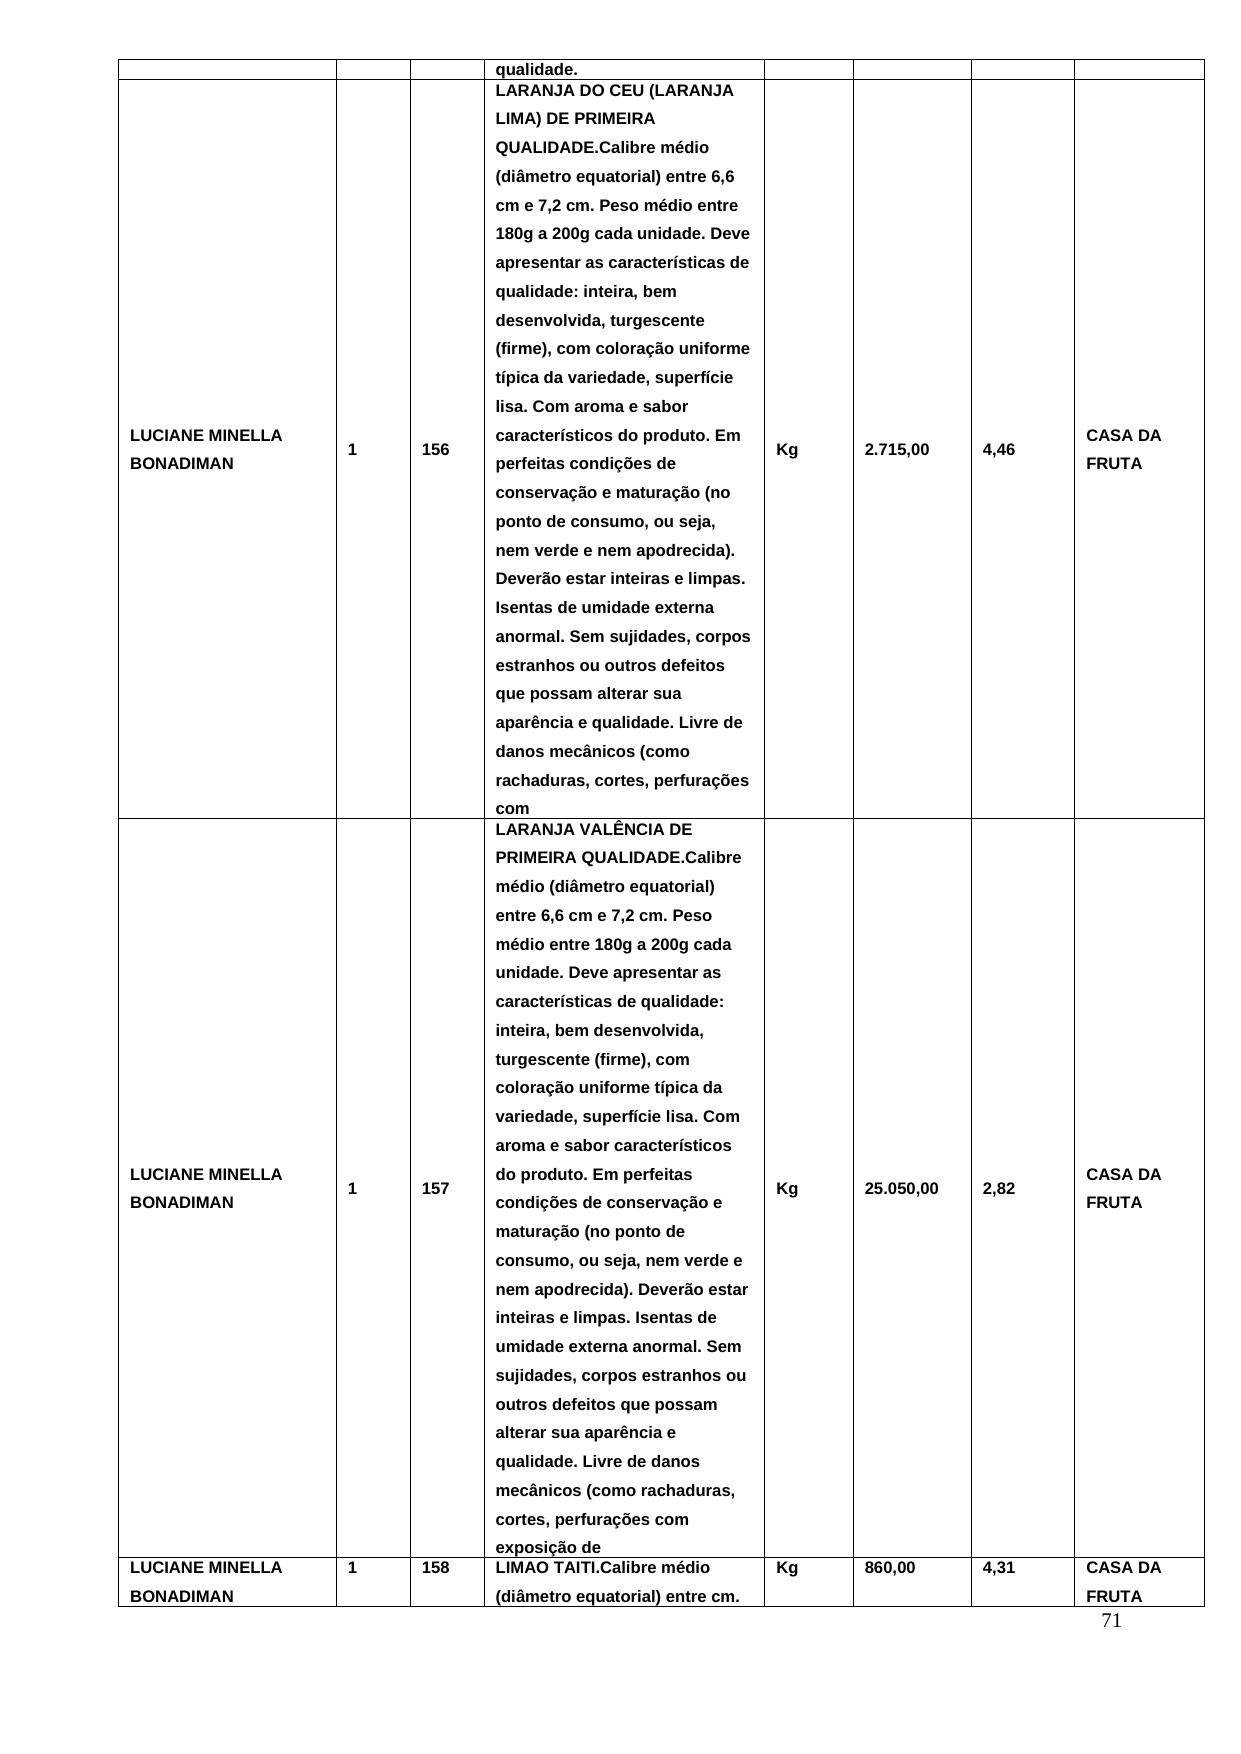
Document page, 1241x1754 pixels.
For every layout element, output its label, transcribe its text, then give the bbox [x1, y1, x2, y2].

table_cell [765, 60, 853, 79]
table_cell CASA DA FRUTA [1075, 80, 1204, 818]
table_cell [337, 60, 410, 79]
table_cell 158 [411, 1558, 484, 1606]
table_cell LIMAO TAITI.Calibre médio (diâmetro equatorial) entre cm. [485, 1558, 764, 1606]
table_cell [1075, 60, 1204, 79]
table_cell 4,46 [972, 80, 1074, 818]
table_cell CASA DA FRUTA [1075, 819, 1204, 1557]
table_cell LUCIANE MINELLA BONADIMAN [119, 1558, 336, 1606]
table_cell 860,00 [854, 1558, 971, 1606]
table_cell 156 [411, 80, 484, 818]
table_cell 25.050,00 [854, 819, 971, 1557]
table_cell 1 [337, 819, 410, 1557]
table_cell 4,31 [972, 1558, 1074, 1606]
table_cell LUCIANE MINELLA BONADIMAN [119, 80, 336, 818]
table_cell Kg [765, 819, 853, 1557]
table_cell 157 [411, 819, 484, 1557]
table_cell 1 [337, 80, 410, 818]
table_cell Kg [765, 80, 853, 818]
table_cell [854, 60, 971, 79]
table_cell [972, 60, 1074, 79]
table_cell LARANJA VALÊNCIA DE PRIMEIRA QUALIDADE.Calibre médio (diâmetro equatorial) entre 6,6 cm e 7,2 cm. Peso médio entre 180g a 200g cada unidade. Deve apresentar as características de qualidade: inteira, bem desenvolvida, turgescente (firme), com coloração uniforme típica da variedade, superfície lisa. Com aroma e sabor característicos do produto. Em perfeitas condições de conservação e maturação (no ponto de consumo, ou seja, nem verde e nem apodrecida). Deverão estar inteiras e limpas. Isentas de umidade externa anormal. Sem sujidades, corpos estranhos ou outros defeitos que possam alterar sua aparência e qualidade. Livre de danos mecânicos (como rachaduras, cortes, perfurações com exposição de [485, 819, 764, 1557]
table_cell 1 [337, 1558, 410, 1606]
table_cell 2,82 [972, 819, 1074, 1557]
table_cell LARANJA DO CEU (LARANJA LIMA) DE PRIMEIRA QUALIDADE.Calibre médio (diâmetro equatorial) entre 6,6 cm e 7,2 cm. Peso médio entre 180g a 200g cada unidade. Deve apresentar as características de qualidade: inteira, bem desenvolvida, turgescente (firme), com coloração uniforme típica da variedade, superfície lisa. Com aroma e sabor característicos do produto. Em perfeitas condições de conservação e maturação (no ponto de consumo, ou seja, nem verde e nem apodrecida). Deverão estar inteiras e limpas. Isentas de umidade externa anormal. Sem sujidades, corpos estranhos ou outros defeitos que possam alterar sua aparência e qualidade. Livre de danos mecânicos (como rachaduras, cortes, perfurações com [485, 80, 764, 818]
table_cell LUCIANE MINELLA BONADIMAN [119, 819, 336, 1557]
table_cell Kg [765, 1558, 853, 1606]
table_cell CASA DA FRUTA [1075, 1558, 1204, 1606]
table_cell [119, 60, 336, 79]
table_cell [411, 60, 484, 79]
table_cell 2.715,00 [854, 80, 971, 818]
table_cell qualidade. [485, 60, 764, 79]
